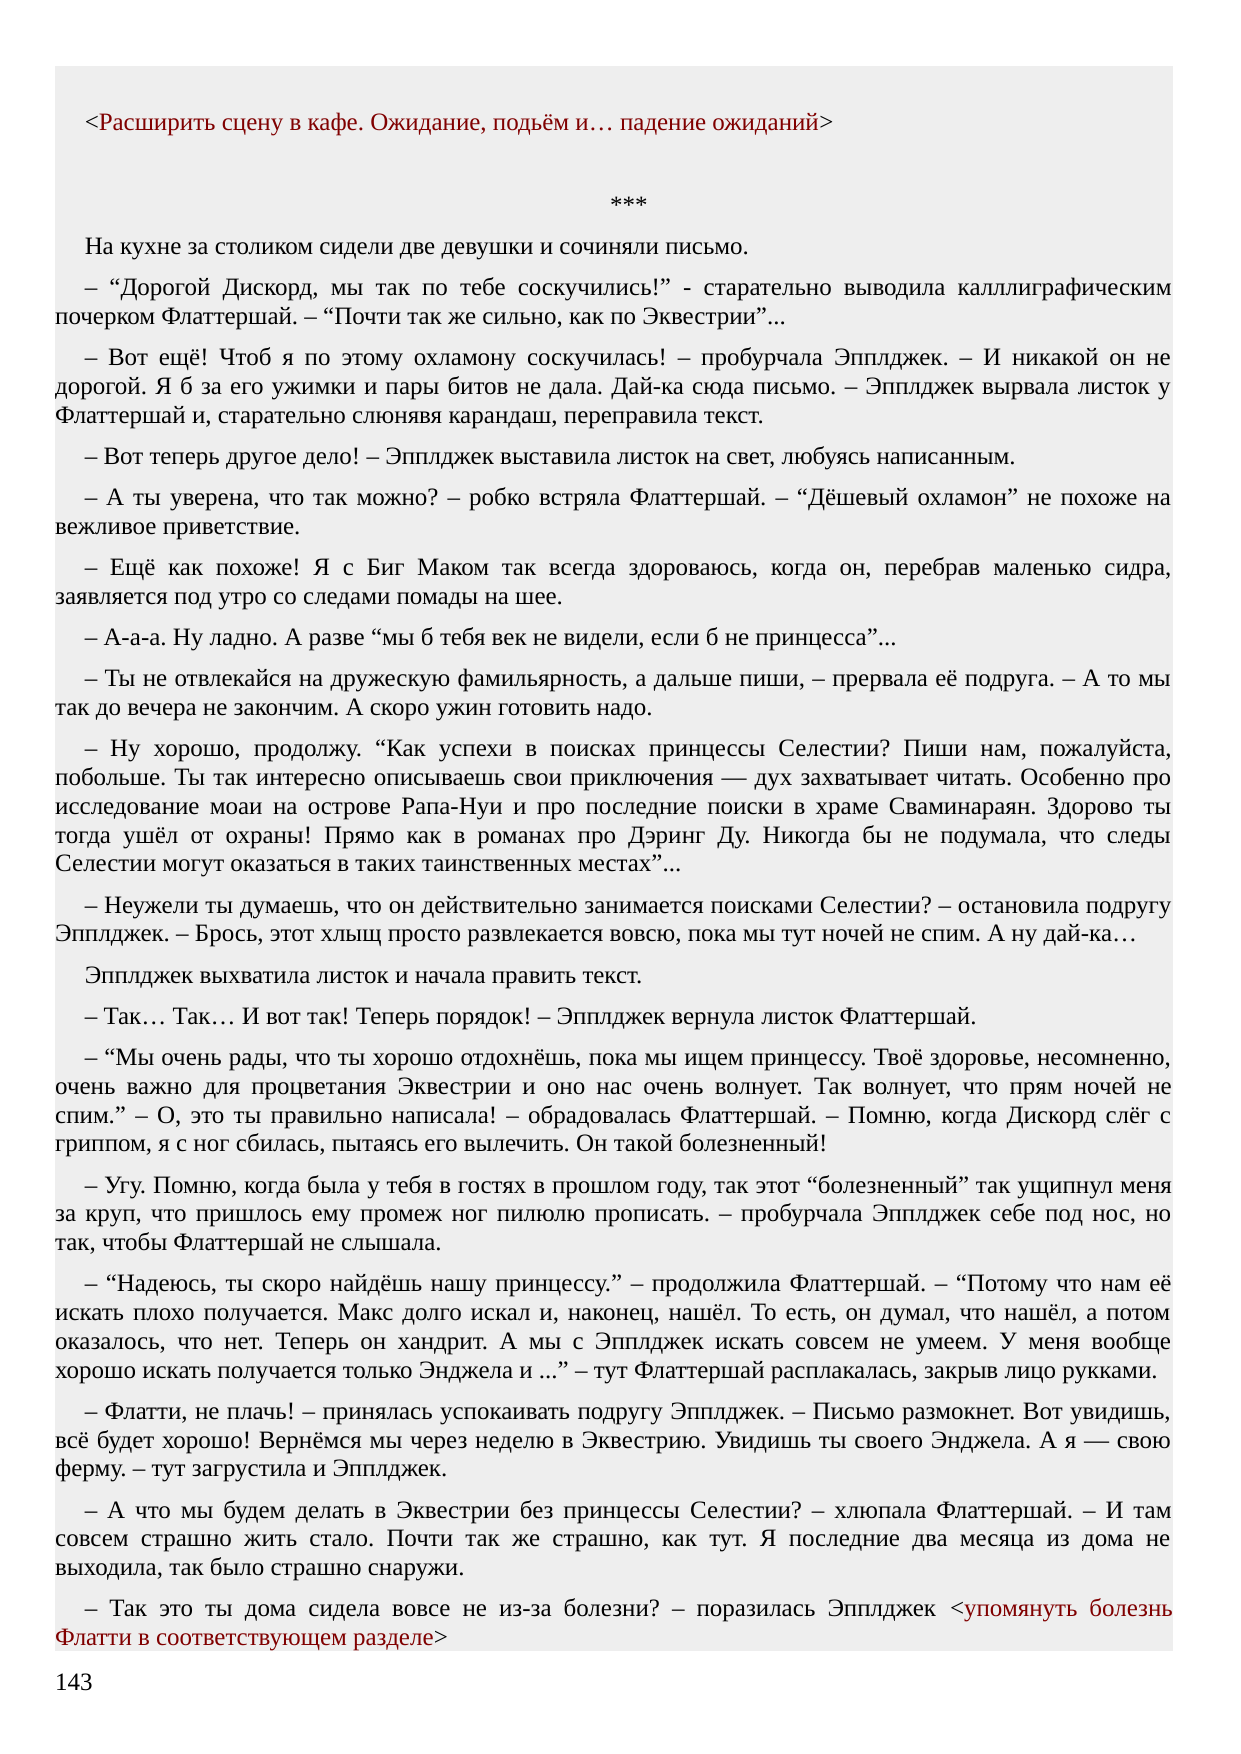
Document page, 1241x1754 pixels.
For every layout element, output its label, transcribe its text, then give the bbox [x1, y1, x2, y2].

text На кухне за столиком сидели две девушки и сочиняли письмо. [55, 231, 1173, 260]
text – “Мы очень рады, что ты хорошо отдохнёшь, пока мы ищем принцессу. Твоё здоровье, несомненно, очень важно для процветания Эквестрии и оно нас очень волнует. Так волнует, что прям ночей не спим.” – О, это ты правильно написала! – обрадовалась Флаттершай. – Помню, когда Дискорд слёг с гриппом, я с ног сбилась, пытаясь его вылечить. Он такой болезненный! [55, 1042, 1173, 1157]
text – Флатти, не плачь! – принялась успокаивать подругу Эпплджек. – Письмо размокнет. Вот увидишь, всё будет хорошо! Вернёмся мы через неделю в Эквестрию. Увидишь ты своего Энджела. А я — свою ферму. – тут загрустила и Эпплджек. [55, 1396, 1173, 1482]
text *** [55, 190, 1173, 218]
text – Угу. Помню, когда была у тебя в гостях в прошлом году, так этот “болезненный” так ущипнул меня за круп, что пришлось ему промеж ног пилюлю прописать. – пробурчала Эпплджек себе под нос, но так, чтобы Флаттершай не слышала. [55, 1170, 1173, 1256]
text <Расширить сцену в кафе. Ожидание, подьём и… падение ожиданий> [55, 107, 1173, 136]
text – А ты уверена, что так можно? – робко встряла Флаттершай. – “Дёшевый охламон” не похоже на вежливое приветствие. [55, 482, 1173, 540]
text – Вот ещё! Чтоб я по этому охламону соскучилась! – пробурчала Эпплджек. – И никакой он не дорогой. Я б за его ужимки и пары битов не дала. Дай-ка сюда письмо. – Эпплджек вырвала листок у Флаттершай и, старательно слюнявя карандаш, переправила текст. [55, 342, 1173, 428]
text – Ещё как похоже! Я с Биг Маком так всегда здороваюсь, когда он, перебрав маленько сидра, заявляется под утро со следами помады на шее. [55, 552, 1173, 610]
text – “Дорогой Дискорд, мы так по тебе соскучились!” - старательно выводила калллиграфическим почерком Флаттершай. – “Почти так же сильно, как по Эквестрии”... [55, 272, 1173, 330]
text – А-а-а. Ну ладно. А разве “мы б тебя век не видели, если б не принцесса”... [55, 622, 1173, 651]
text – Так это ты дома сидела вовсе не из-за болезни? – поразилась Эпплджек <упомянуть болезнь Флатти в соответствующем разделе> [55, 1593, 1173, 1651]
text – Так… Так… И вот так! Теперь порядок! – Эпплджек вернула листок Флаттершай. [55, 1001, 1173, 1030]
text – Ты не отвлекайся на дружескую фамильярность, а дальше пиши, – прервала её подруга. – А то мы так до вечера не закончим. А скоро ужин готовить надо. [55, 663, 1173, 721]
text – Ну хорошо, продолжу. “Как успехи в поисках принцессы Селестии? Пиши нам, пожалуйста, побольше. Ты так интересно описываешь свои приключения — дух захватывает читать. Особенно про исследование моаи на острове Рапа-Нуи и про последние поиски в храме Сваминараян. Здорово ты тогда ушёл от охраны! Прямо как в романах про Дэринг Ду. Никогда бы не подумала, что следы Селестии могут оказаться в таких таинственных местах”... [55, 733, 1173, 877]
text – Неужели ты думаешь, что он действительно занимается поисками Селестии? – остановила подругу Эпплджек. – Брось, этот хлыщ просто развлекается вовсю, пока мы тут ночей не спим. А ну дай-ка… [55, 890, 1173, 947]
text – А что мы будем делать в Эквестрии без принцессы Селестии? – хлюпала Флаттершай. – И там совсем страшно жить стало. Почти так же страшно, как тут. Я последние два месяца из дома не выходила, так было страшно снаружи. [55, 1495, 1173, 1581]
text Эпплджек выхватила листок и начала править текст. [55, 960, 1173, 988]
text – Вот теперь другое дело! – Эпплджек выставила листок на свет, любуясь написанным. [55, 441, 1173, 470]
text – “Надеюсь, ты скоро найдёшь нашу принцессу.” – продолжила Флаттершай. – “Потому что нам её искать плохо получается. Макс долго искал и, наконец, нашёл. То есть, он думал, что нашёл, а потом оказалось, что нет. Теперь он хандрит. А мы с Эпплджек искать совсем не умеем. У меня вообще хорошо искать получается только Энджела и ...” – тут Флаттершай расплакалась, закрыв лицо рукками. [55, 1268, 1173, 1383]
